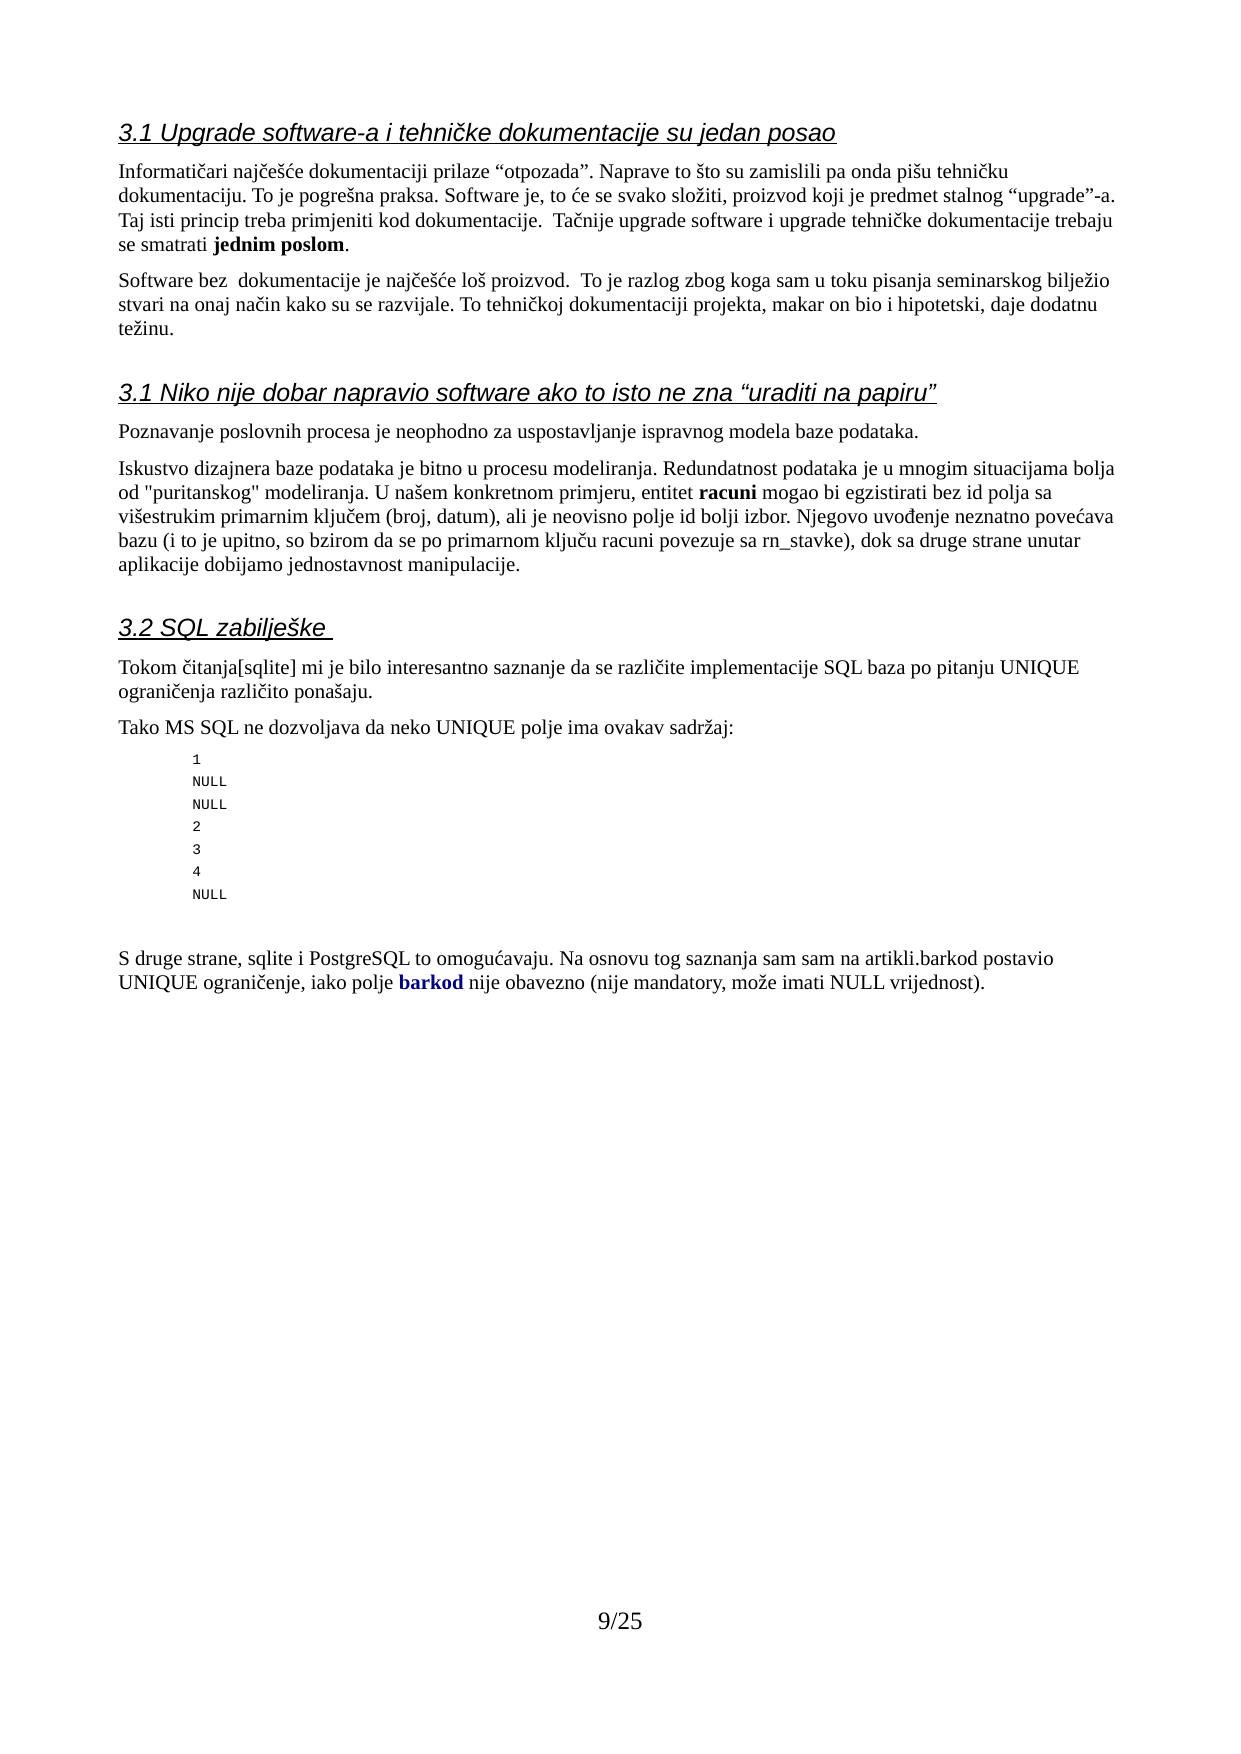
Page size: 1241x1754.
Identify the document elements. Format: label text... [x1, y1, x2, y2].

subtitle 3.1 Niko nije dobar napravio software ako to isto ne zna “uraditi na papiru” [118, 378, 1122, 407]
subtitle 3.2 SQL zabilješke [118, 613, 1122, 642]
text Tako MS SQL ne dozvoljava da neko UNIQUE polje ima ovakav sadržaj: [118, 715, 1122, 739]
text 3 [192, 842, 1122, 858]
text 4 [192, 864, 1122, 881]
text 1 [192, 752, 1122, 768]
text Iskustvo dizajnera baze podataka je bitno u procesu modeliranja. Redundatnost podataka je u mnogim situacijama bolja od "puritanskog" modeliranja. U našem konkretnom primjeru, entitet racuni mogao bi egzistirati bez id polja sa višestrukim primarnim ključem (broj, datum), ali je neovisno polje id bolji izbor. Njegovo uvođenje neznatno povećava bazu (i to je upitno, so bzirom da se po primarnom ključu racuni povezuje sa rn_stavke), dok sa druge strane unutar aplikacije dobijamo jednostavnost manipulacije. [118, 456, 1122, 576]
text 2 [192, 819, 1122, 836]
subtitle 3.1 Upgrade software-a i tehničke dokumentacije su jedan posao [118, 118, 1122, 147]
text NULL [192, 797, 1122, 813]
text Poznavanje poslovnih procesa je neophodno za uspostavljanje ispravnog modela baze podataka. [118, 419, 1122, 443]
text S druge strane, sqlite i PostgreSQL to omogućavaju. Na osnovu tog saznanja sam sam na artikli.barkod postavio UNIQUE ograničenje, iako polje barkod nije obavezno (nije mandatory, može imati NULL vrijednost). [118, 946, 1122, 994]
text NULL [192, 887, 1122, 903]
text Tokom čitanja[sqlite] mi je bilo interesantno saznanje da se različite implementacije SQL baza po pitanju UNIQUE ograničenja različito ponašaju. [118, 655, 1122, 703]
text Software bez dokumentacije je najčešće loš proizvod. To je razlog zbog koga sam u toku pisanja seminarskog bilježio stvari na onaj način kako su se razvijale. To tehničkoj dokumentaciji projekta, makar on bio i hipotetski, daje dodatnu težinu. [118, 268, 1122, 340]
text NULL [192, 774, 1122, 791]
text Informatičari najčešće dokumentaciji prilaze “otpozada”. Naprave to što su zamislili pa onda pišu tehničku dokumentaciju. To je pogrešna praksa. Software je, to će se svako složiti, proizvod koji je predmet stalnog “upgrade”-a. Taj isti princip treba primjeniti kod dokumentacije. Tačnije upgrade software i upgrade tehničke dokumentacije trebaju se smatrati jednim poslom. [118, 159, 1122, 256]
